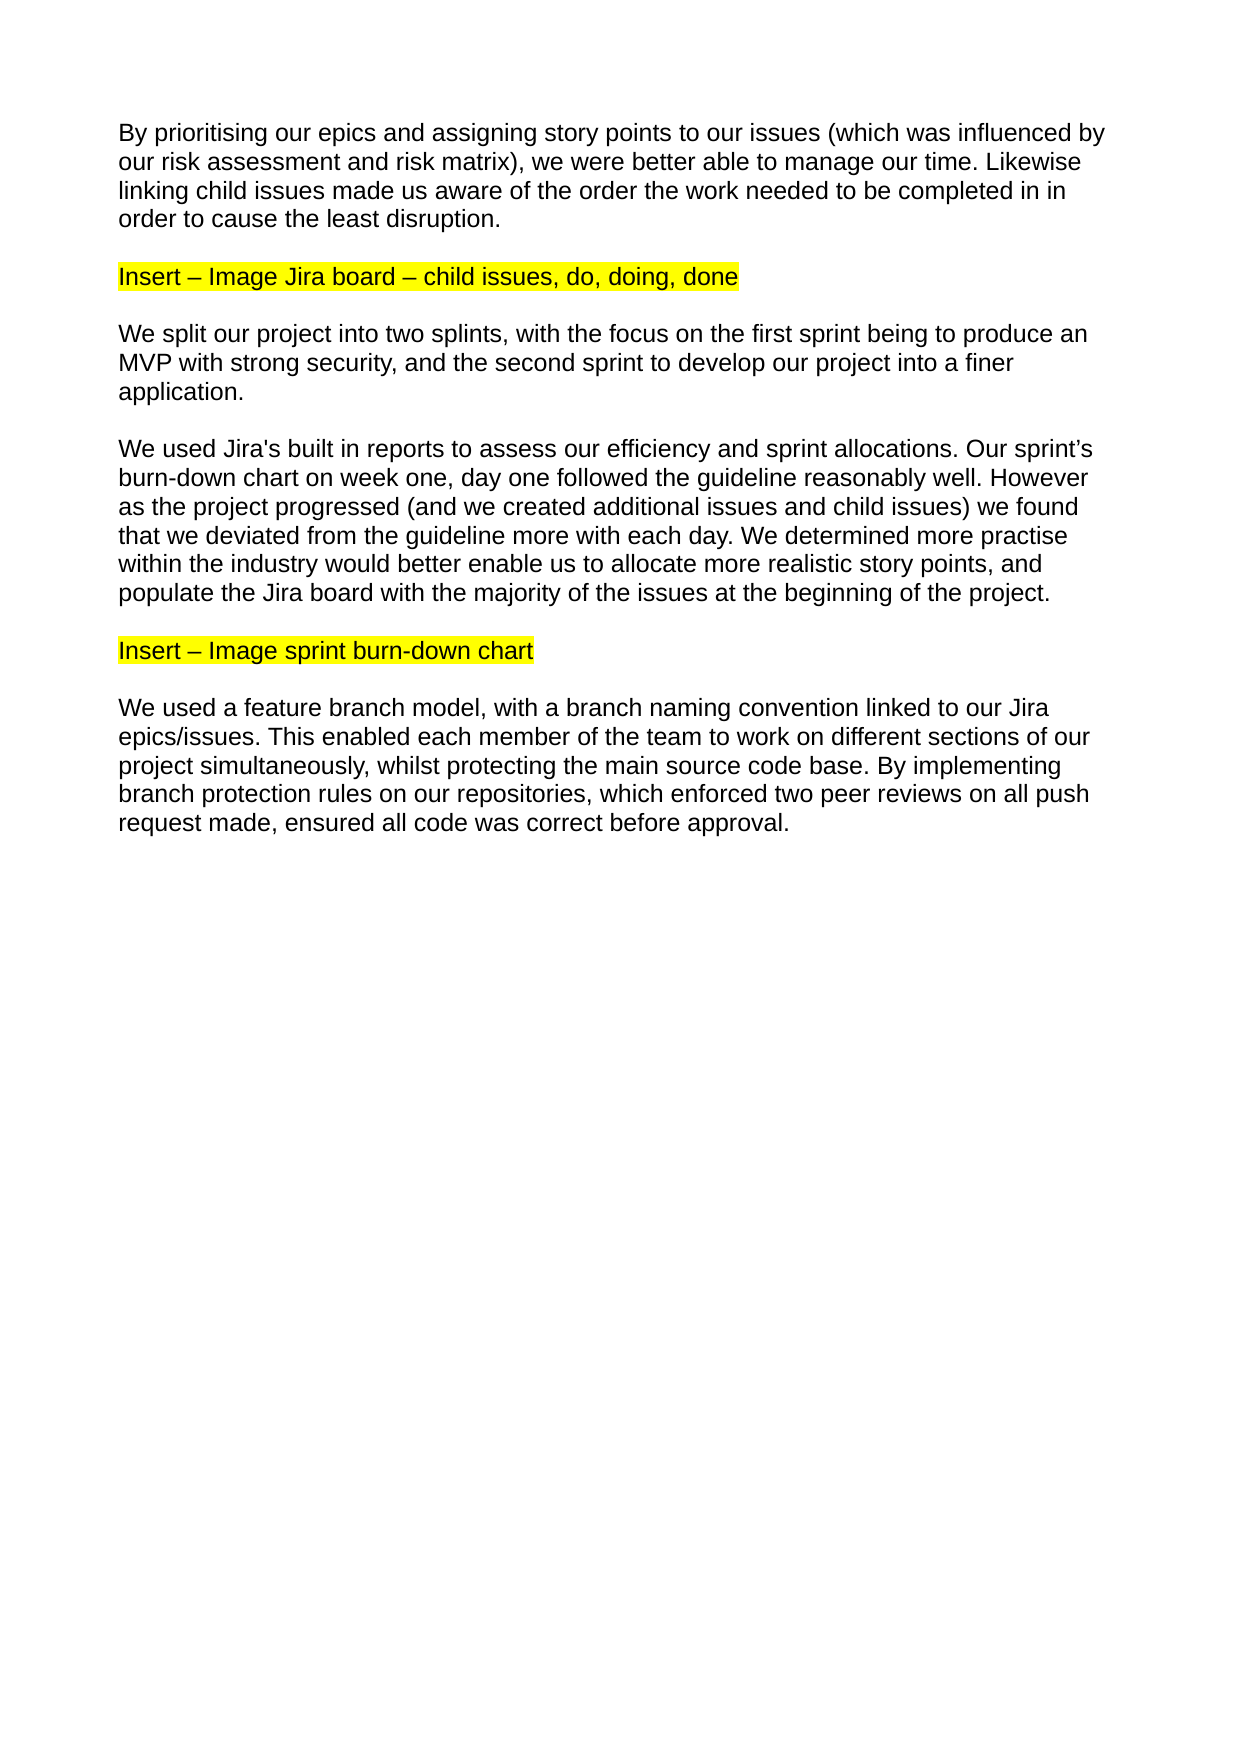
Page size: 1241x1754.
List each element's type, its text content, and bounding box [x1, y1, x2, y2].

text By prioritising our epics and assigning story points to our issues (which was influenced by our risk assessment and risk matrix), we were better able to manage our time. Likewise linking child issues made us aware of the order the work needed to be completed in in order to cause the least disruption. [118, 118, 1122, 233]
text We used a feature branch model, with a branch naming convention linked to our Jira epics/issues. This enabled each member of the team to work on different sections of our project simultaneously, whilst protecting the main source code base. By implementing branch protection rules on our repositories, which enforced two peer reviews on all push request made, ensured all code was correct before approval. [118, 693, 1122, 837]
text Insert – Image Jira board – child issues, do, doing, done [118, 262, 1122, 291]
text We split our project into two splints, with the focus on the first sprint being to produce an MVP with strong security, and the second sprint to develop our project into a finer application. [118, 319, 1122, 406]
text We used Jira's built in reports to assess our efficiency and sprint allocations. Our sprint’s burn-down chart on week one, day one followed the guideline reasonably well. However as the project progressed (and we created additional issues and child issues) we found that we deviated from the guideline more with each day. We determined more practise within the industry would better enable us to allocate more realistic story points, and populate the Jira board with the majority of the issues at the beginning of the project. [118, 434, 1122, 607]
text Insert – Image sprint burn-down chart [118, 636, 1122, 664]
